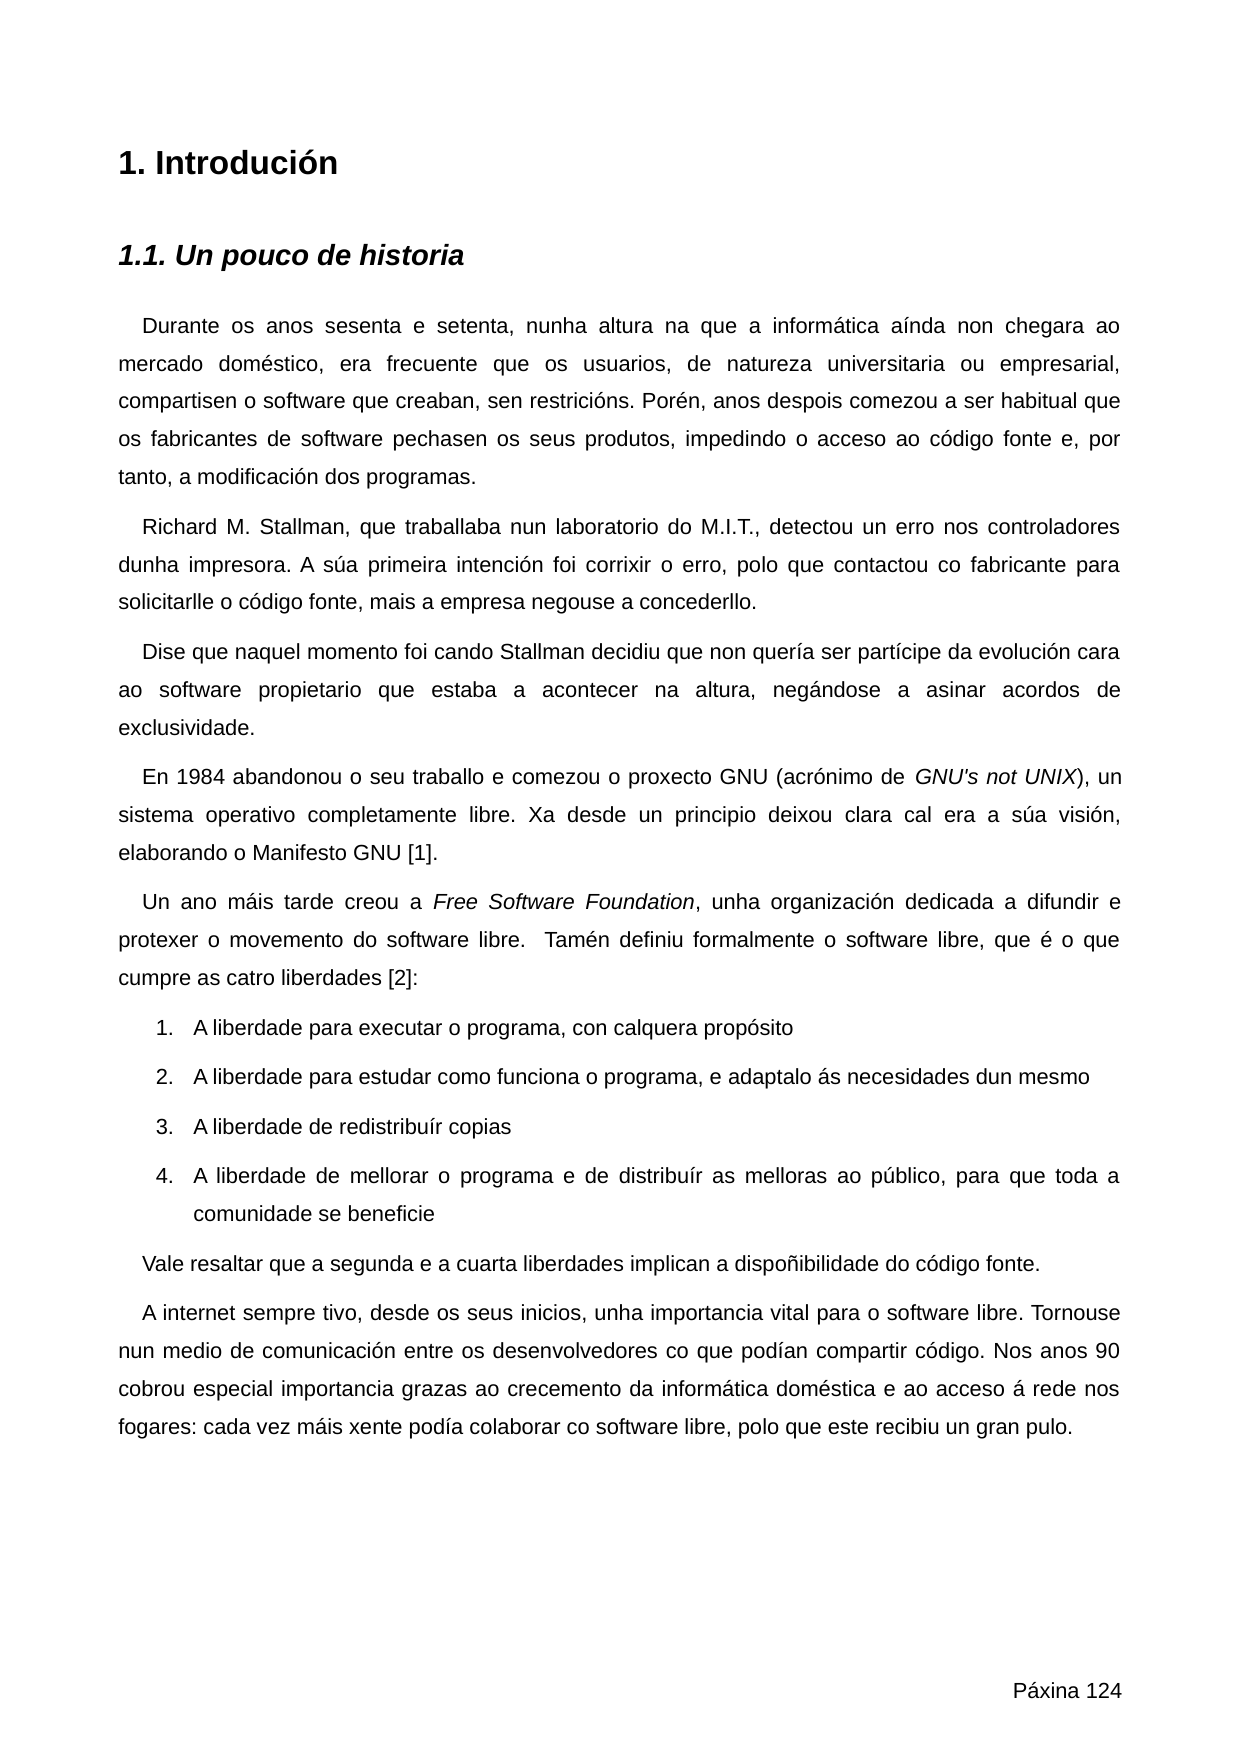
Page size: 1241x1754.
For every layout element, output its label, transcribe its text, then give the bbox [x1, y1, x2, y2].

subtitle 1.1. Un pouco de historia [118, 238, 1122, 272]
text Dise que naquel momento foi cando Stallman decidiu que non quería ser partícipe da evolución cara ao software propietario que estaba a acontecer na altura, negándose a asinar acordos de exclusividade. [118, 639, 1122, 740]
text A internet sempre tivo, desde os seus inicios, unha importancia vital para o software libre. Tornouse nun medio de comunicación entre os desenvolvedores co que podían compartir código. Nos anos 90 cobrou especial importancia grazas ao crecemento da informática doméstica e ao acceso á rede nos fogares: cada vez máis xente podía colaborar co software libre, polo que este recibiu un gran pulo. [118, 1300, 1122, 1439]
text En 1984 abandonou o seu traballo e comezou o proxecto GNU (acrónimo de GNU's not UNIX), un sistema operativo completamente libre. Xa desde un principio deixou clara cal era a súa visión, elaborando o Manifesto GNU [1]. [118, 764, 1122, 865]
text Durante os anos sesenta e setenta, nunha altura na que a informática aínda non chegara ao mercado doméstico, era frecuente que os usuarios, de natureza universitaria ou empresarial, compartisen o software que creaban, sen restricións. Porén, anos despois comezou a ser habitual que os fabricantes de software pechasen os seus produtos, impedindo o acceso ao código fonte e, por tanto, a modificación dos programas. [118, 313, 1122, 489]
text Vale resaltar que a segunda e a cuarta liberdades implican a dispoñibilidade do código fonte. [118, 1251, 1122, 1276]
text Un ano máis tarde creou a Free Software Foundation, unha organización dedicada a difundir e protexer o movemento do software libre. Tamén definiu formalmente o software libre, que é o que cumpre as catro liberdades [2]: [118, 889, 1122, 990]
list A liberdade para estudar como funciona o programa, e adaptalo ás necesidades dun mesmo [156, 1064, 1122, 1089]
list A liberdade de redistribuír copias [156, 1114, 1122, 1139]
text Richard M. Stallman, que traballaba nun laboratorio do M.I.T., detectou un erro nos controladores dunha impresora. A súa primeira intención foi corrixir o erro, polo que contactou co fabricante para solicitarlle o código fonte, mais a empresa negouse a concederllo. [118, 514, 1122, 614]
subtitle 1. Introdución [118, 143, 1122, 182]
list A liberdade para executar o programa, con calquera propósito [156, 1014, 1122, 1040]
list A liberdade de mellorar o programa e de distribuír as melloras ao público, para que toda a comunidade se beneficie [156, 1163, 1122, 1226]
